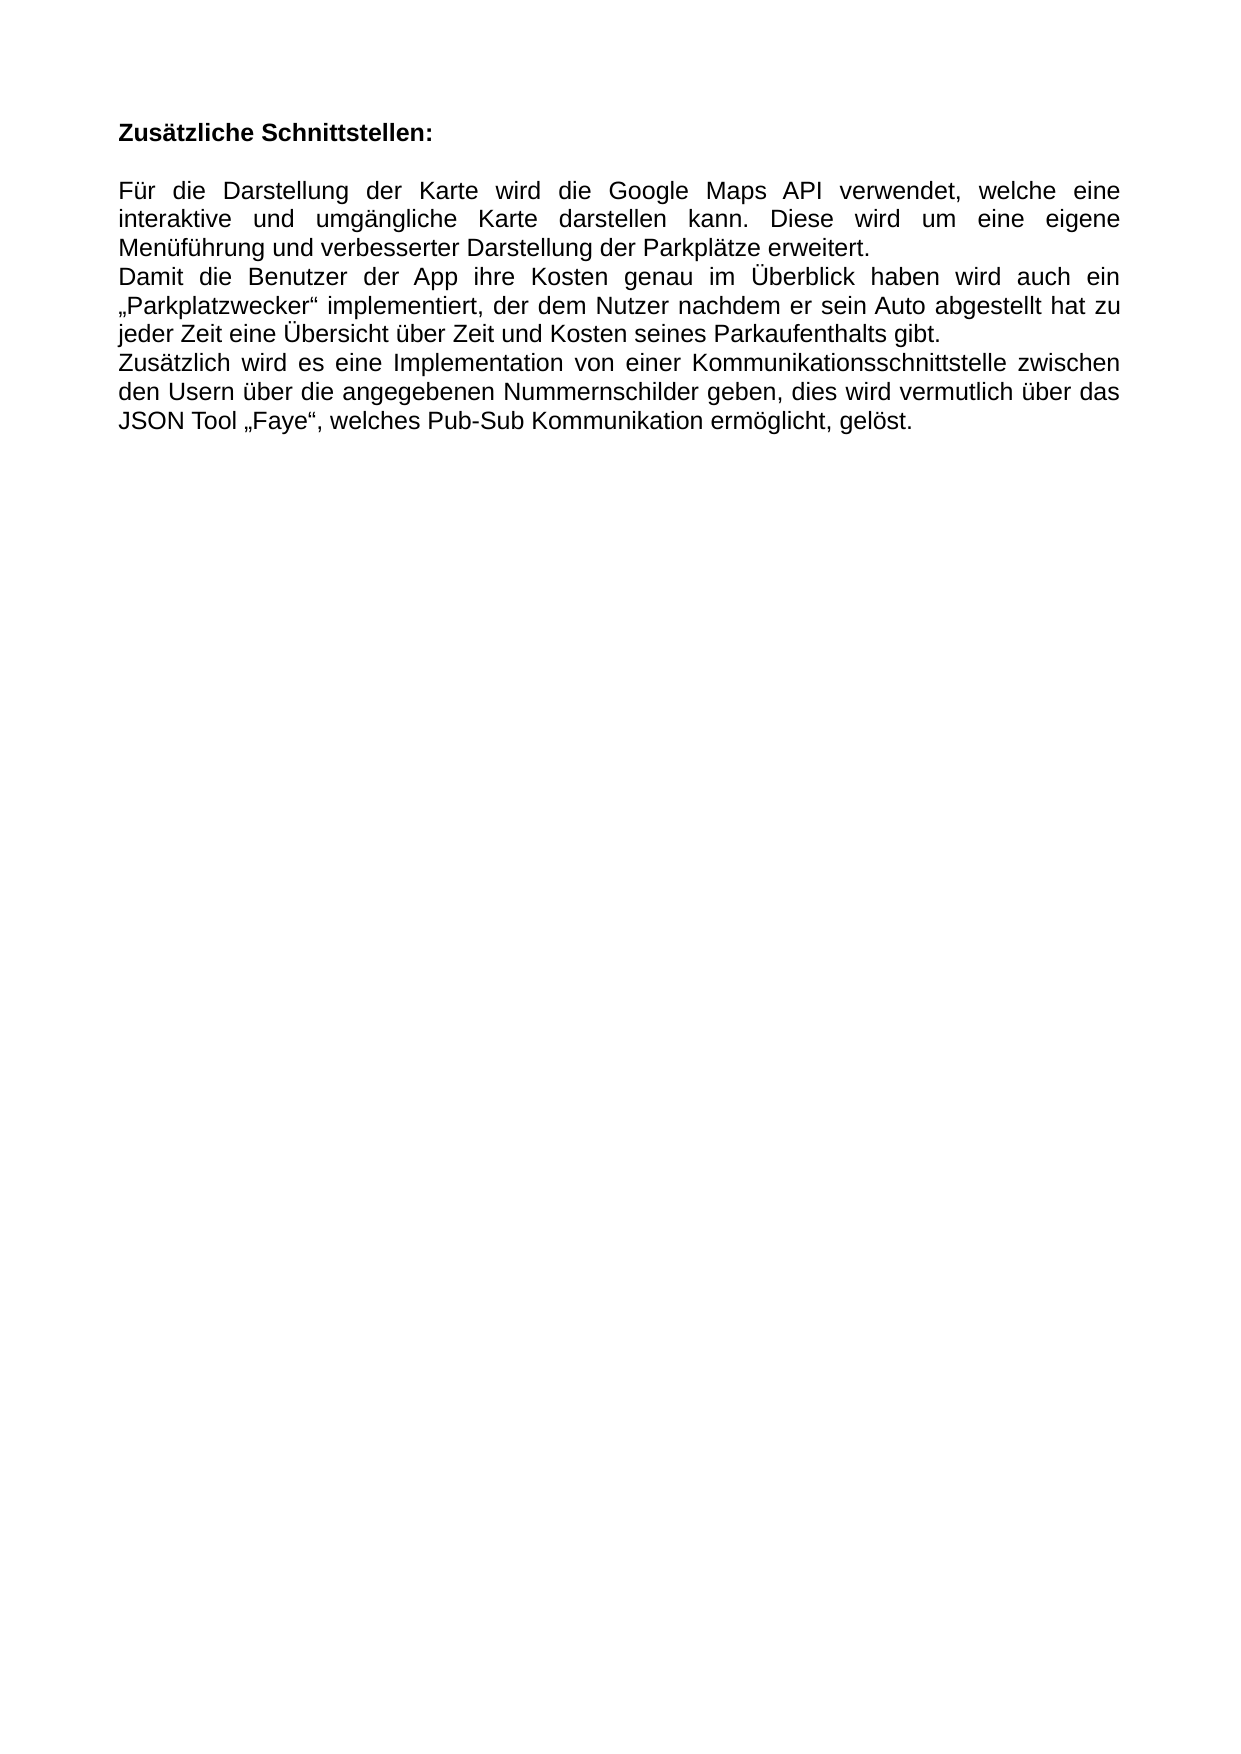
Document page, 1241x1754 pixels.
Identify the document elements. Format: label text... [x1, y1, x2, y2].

text Zusätzliche Schnittstellen: [118, 118, 1122, 147]
text Für die Darstellung der Karte wird die Google Maps API verwendet, welche eine interaktive und umgängliche Karte darstellen kann. Diese wird um eine eigene Menüführung und verbesserter Darstellung der Parkplätze erweitert. [118, 176, 1122, 262]
text Zusätzlich wird es eine Implementation von einer Kommunikationsschnittstelle zwischen den Usern über die angegebenen Nummernschilder geben, dies wird vermutlich über das JSON Tool „Faye“, welches Pub-Sub Kommunikation ermöglicht, gelöst. [118, 348, 1122, 434]
text Damit die Benutzer der App ihre Kosten genau im Überblick haben wird auch ein „Parkplatzwecker“ implementiert, der dem Nutzer nachdem er sein Auto abgestellt hat zu jeder Zeit eine Übersicht über Zeit und Kosten seines Parkaufenthalts gibt. [118, 262, 1122, 348]
